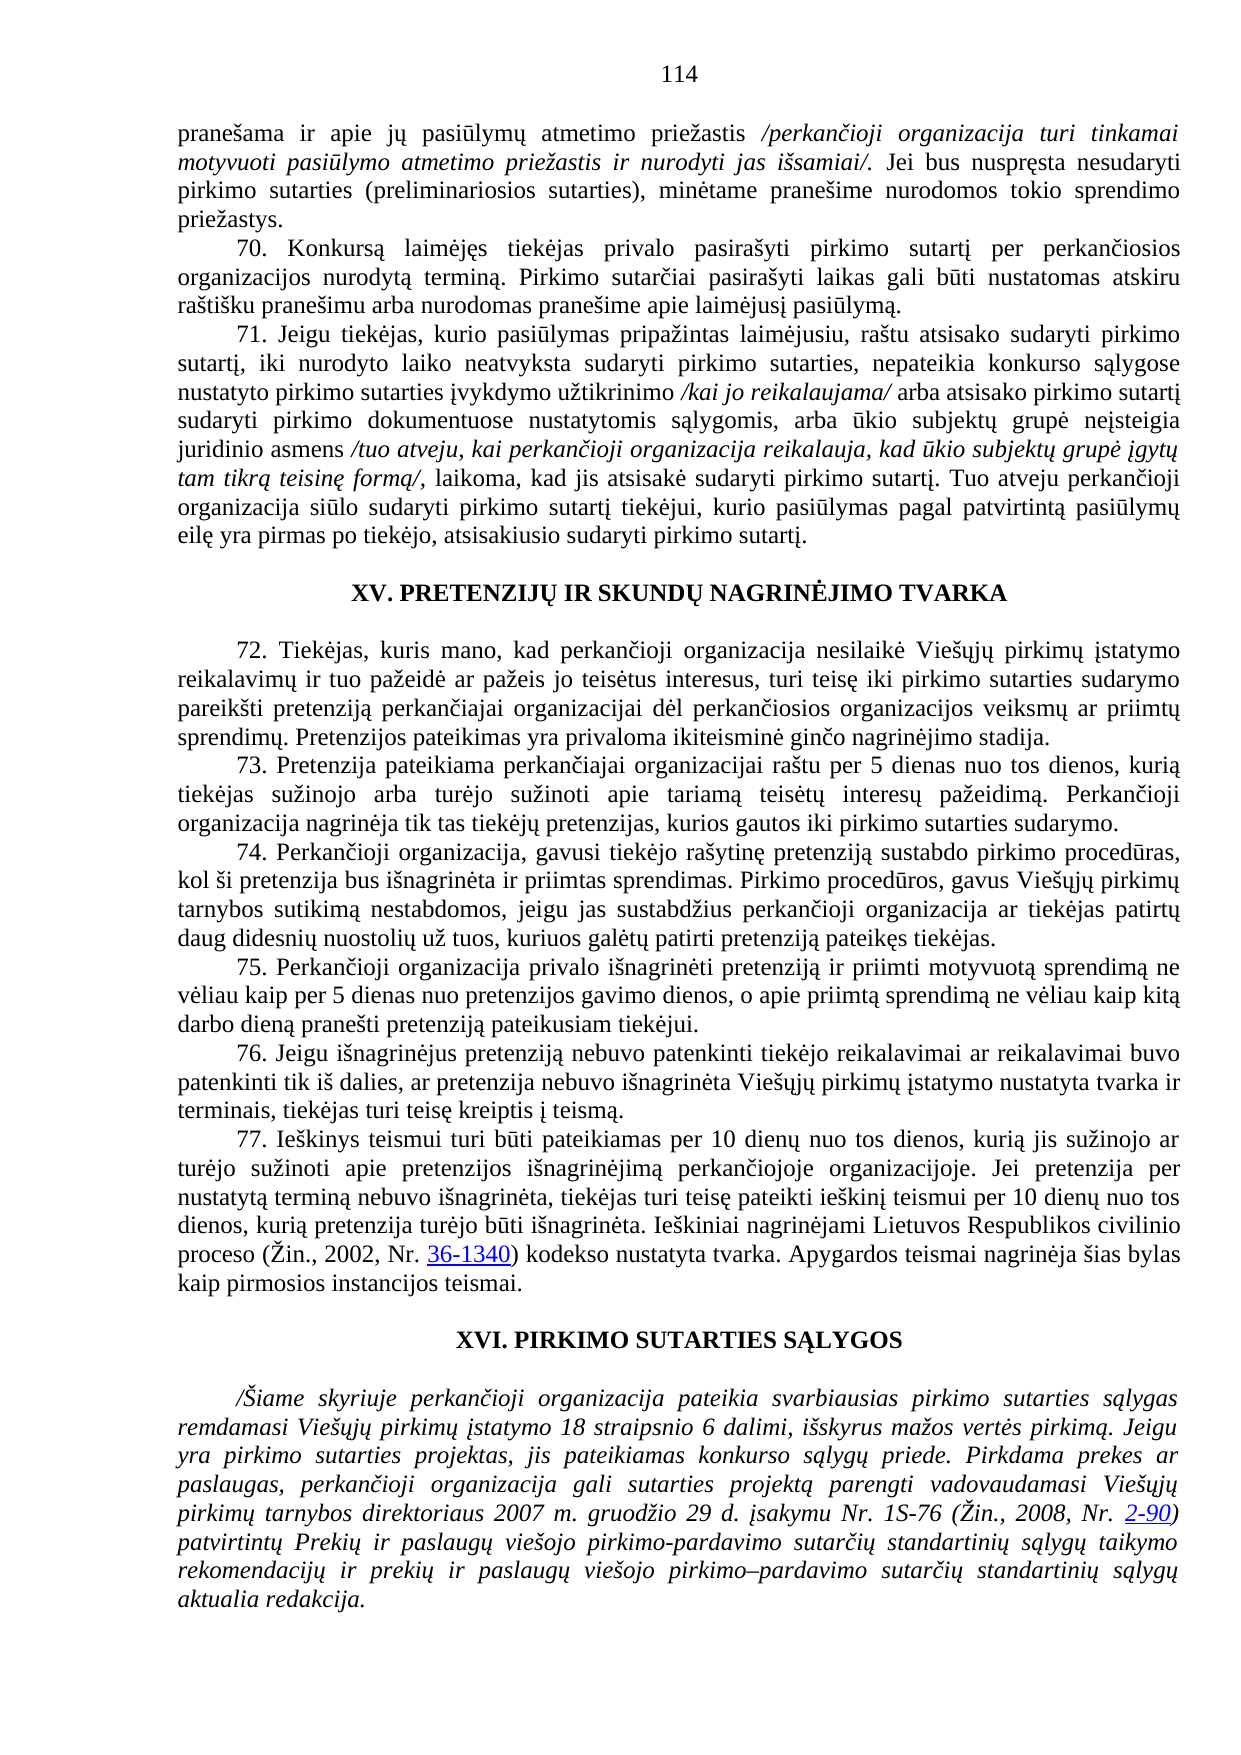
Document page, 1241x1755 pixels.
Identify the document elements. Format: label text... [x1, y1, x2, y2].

text pranešama ir apie jų pasiūlymų atmetimo priežastis /perkančioji organizacija turi tinkamai motyvuoti pasiūlymo atmetimo priežastis ir nurodyti jas išsamiai/. Jei bus nuspręsta nesudaryti pirkimo sutarties (preliminariosios sutarties), minėtame pranešime nurodomos tokio sprendimo priežastys. [177, 118, 1181, 233]
text XV. PRETENZIJŲ IR SKUNDŲ NAGRINĖJIMO TVARKA [177, 578, 1181, 607]
text 74. Perkančioji organizacija, gavusi tiekėjo rašytinę pretenziją sustabdo pirkimo procedūras, kol ši pretenzija bus išnagrinėta ir priimtas sprendimas. Pirkimo procedūros, gavus Viešųjų pirkimų tarnybos sutikimą nestabdomos, jeigu jas sustabdžius perkančioji organizacija ar tiekėjas patirtų daug didesnių nuostolių už tuos, kuriuos galėtų patirti pretenziją pateikęs tiekėjas. [177, 837, 1181, 952]
text XVI. PIRKIMO SUTARTIES SĄLYGOS [177, 1326, 1181, 1354]
text 71. Jeigu tiekėjas, kurio pasiūlymas pripažintas laimėjusiu, raštu atsisako sudaryti pirkimo sutartį, iki nurodyto laiko neatvyksta sudaryti pirkimo sutarties, nepateikia konkurso sąlygose nustatyto pirkimo sutarties įvykdymo užtikrinimo /kai jo reikalaujama/ arba atsisako pirkimo sutartį sudaryti pirkimo dokumentuose nustatytomis sąlygomis, arba ūkio subjektų grupė neįsteigia juridinio asmens /tuo atveju, kai perkančioji organizacija reikalauja, kad ūkio subjektų grupė įgytų tam tikrą teisinę formą/, laikoma, kad jis atsisakė sudaryti pirkimo sutartį. Tuo atveju perkančioji organizacija siūlo sudaryti pirkimo sutartį tiekėjui, kurio pasiūlymas pagal patvirtintą pasiūlymų eilę yra pirmas po tiekėjo, atsisakiusio sudaryti pirkimo sutartį. [177, 319, 1181, 549]
text 73. Pretenzija pateikiama perkančiajai organizacijai raštu per 5 dienas nuo tos dienos, kurią tiekėjas sužinojo arba turėjo sužinoti apie tariamą teisėtų interesų pažeidimą. Perkančioji organizacija nagrinėja tik tas tiekėjų pretenzijas, kurios gautos iki pirkimo sutarties sudarymo. [177, 751, 1181, 837]
text 75. Perkančioji organizacija privalo išnagrinėti pretenziją ir priimti motyvuotą sprendimą ne vėliau kaip per 5 dienas nuo pretenzijos gavimo dienos, o apie priimtą sprendimą ne vėliau kaip kitą darbo dieną pranešti pretenziją pateikusiam tiekėjui. [177, 952, 1181, 1038]
text 76. Jeigu išnagrinėjus pretenziją nebuvo patenkinti tiekėjo reikalavimai ar reikalavimai buvo patenkinti tik iš dalies, ar pretenzija nebuvo išnagrinėta Viešųjų pirkimų įstatymo nustatyta tvarka ir terminais, tiekėjas turi teisę kreiptis į teismą. [177, 1038, 1181, 1124]
text 70. Konkursą laimėjęs tiekėjas privalo pasirašyti pirkimo sutartį per perkančiosios organizacijos nurodytą terminą. Pirkimo sutarčiai pasirašyti laikas gali būti nustatomas atskiru raštišku pranešimu arba nurodomas pranešime apie laimėjusį pasiūlymą. [177, 233, 1181, 319]
text 72. Tiekėjas, kuris mano, kad perkančioji organizacija nesilaikė Viešųjų pirkimų įstatymo reikalavimų ir tuo pažeidė ar pažeis jo teisėtus interesus, turi teisę iki pirkimo sutarties sudarymo pareikšti pretenziją perkančiajai organizacijai dėl perkančiosios organizacijos veiksmų ar priimtų sprendimų. Pretenzijos pateikimas yra privaloma ikiteisminė ginčo nagrinėjimo stadija. [177, 636, 1181, 751]
text /Šiame skyriuje perkančioji organizacija pateikia svarbiausias pirkimo sutarties sąlygas remdamasi Viešųjų pirkimų įstatymo 18 straipsnio 6 dalimi, išskyrus mažos vertės pirkimą. Jeigu yra pirkimo sutarties projektas, jis pateikiamas konkurso sąlygų priede. Pirkdama prekes ar paslaugas, perkančioji organizacija gali sutarties projektą parengti vadovaudamasi Viešųjų pirkimų tarnybos direktoriaus 2007 m. gruodžio 29 d. įsakymu Nr. 1S-76 (Žin., 2008, Nr. 2-90) patvirtintų Prekių ir paslaugų viešojo pirkimo-pardavimo sutarčių standartinių sąlygų taikymo rekomendacijų ir prekių ir paslaugų viešojo pirkimo–pardavimo sutarčių standartinių sąlygų aktualia redakcija. [177, 1383, 1181, 1613]
text 77. Ieškinys teismui turi būti pateikiamas per 10 dienų nuo tos dienos, kurią jis sužinojo ar turėjo sužinoti apie pretenzijos išnagrinėjimą perkančiojoje organizacijoje. Jei pretenzija per nustatytą terminą nebuvo išnagrinėta, tiekėjas turi teisę pateikti ieškinį teismui per 10 dienų nuo tos dienos, kurią pretenzija turėjo būti išnagrinėta. Ieškiniai nagrinėjami Lietuvos Respublikos civilinio proceso (Žin., 2002, Nr. 36-1340) kodekso nustatyta tvarka. Apygardos teismai nagrinėja šias bylas kaip pirmosios instancijos teismai. [177, 1124, 1181, 1297]
